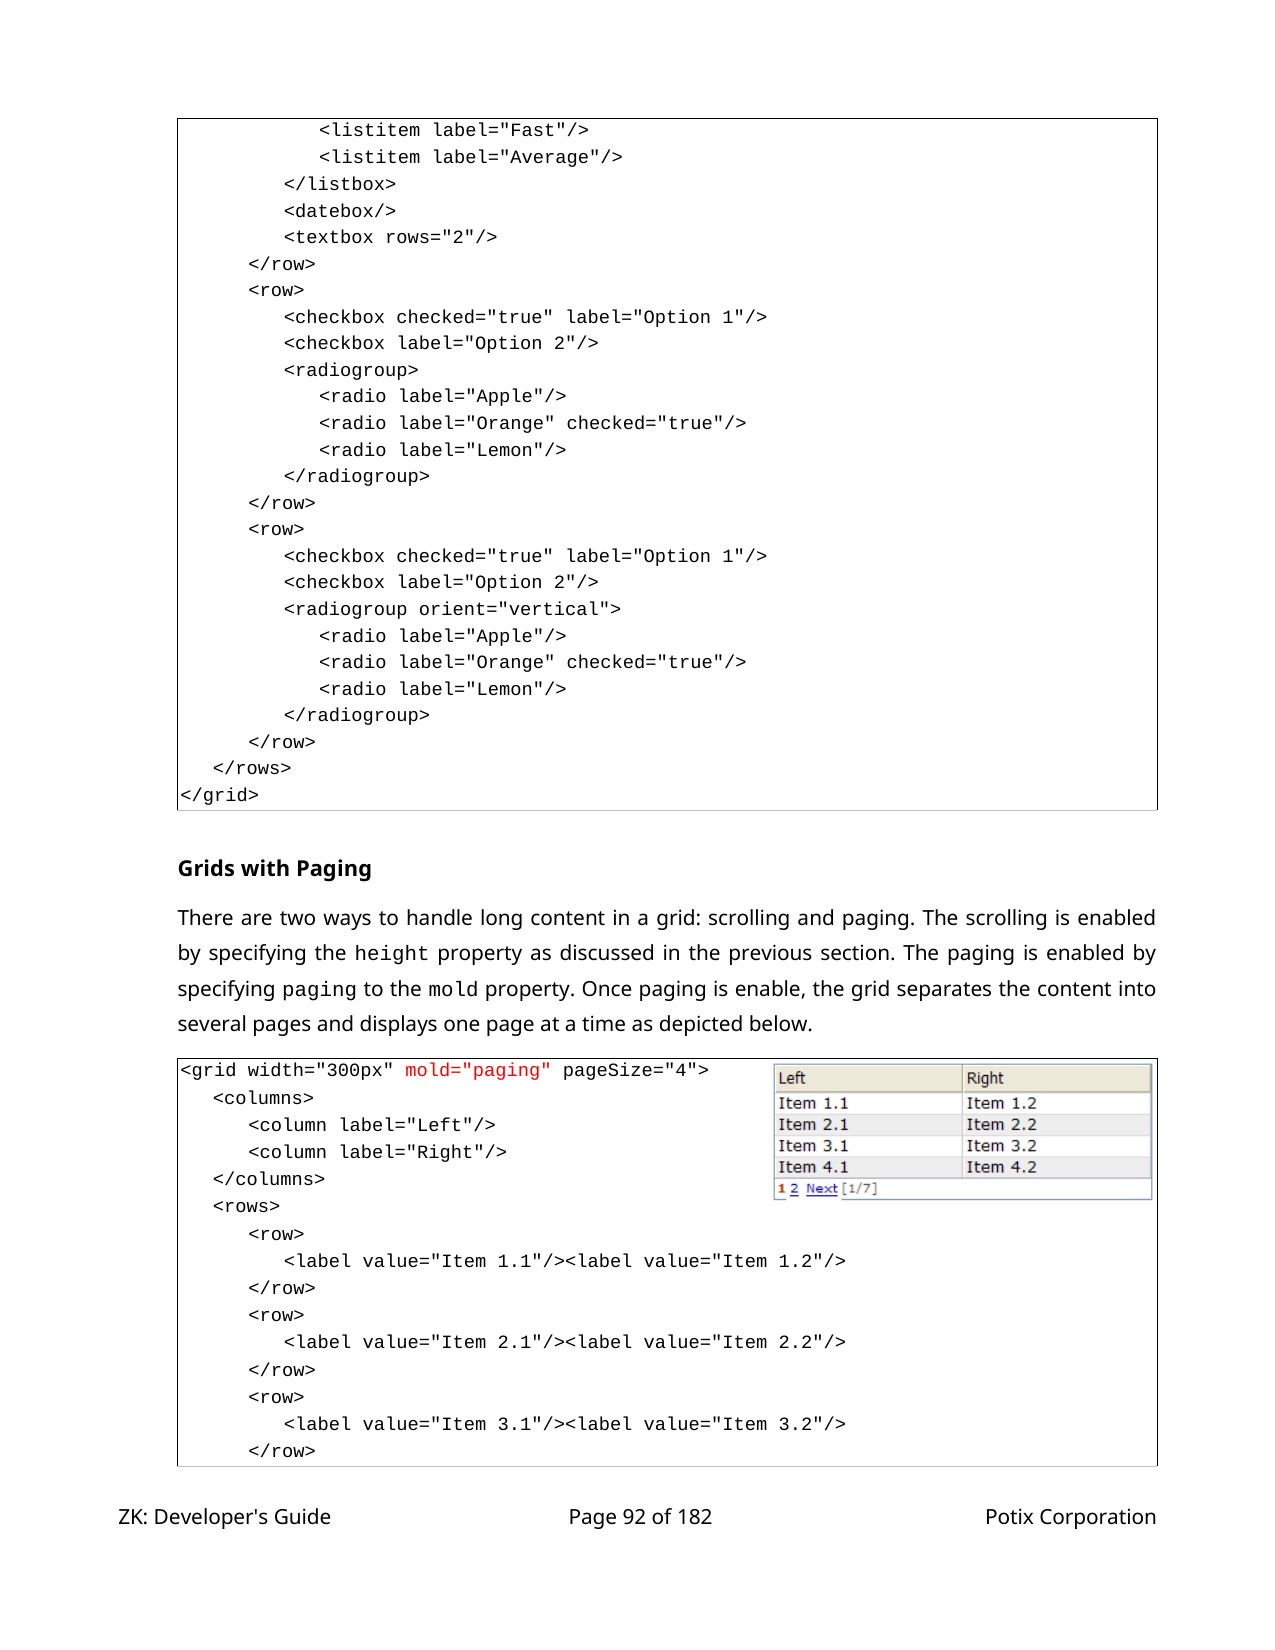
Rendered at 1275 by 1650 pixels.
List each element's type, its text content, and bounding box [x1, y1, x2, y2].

text <row> [178, 1384, 1157, 1409]
text <column label="Left"/> [178, 1113, 770, 1137]
text <label value="Item 3.1"/><label value="Item 3.2"/> [178, 1412, 1157, 1436]
text </listbox> <datebox/> <textbox rows="2"/> </row> <row> <checkbox checked="true" label="Option 1"/> <checkbox label="Option 2"/> <radiogroup> <radio label="Apple"/> <radio label="Orange" checked="true"/> <radio label="Lemon"/> </radiogroup> </row> <row> <checkbox checked="true" label="Option 1"/> <checkbox label="Option 2"/> <radiogroup orient="vertical"> <radio label="Apple"/> <radio label="Orange" checked="true"/> <radio label="Lemon"/> </radiogroup> </row> </rows> </grid> [178, 172, 1157, 810]
text There are two ways to handle long content in a grid: scrolling and paging. The scrolling is enabled by specifying the height property as discussed in the previous section. The paging is enabled by specifying paging to the mold property. Once paging is enable, the grid separates the content into several pages and displays one page at a time as depicted below. [177, 903, 1157, 1038]
text <label value="Item 2.1"/><label value="Item 2.2"/> [178, 1330, 1157, 1354]
picture [770, 1060, 1155, 1204]
text <columns> [178, 1086, 770, 1110]
subtitle Grids with Paging [177, 853, 1157, 883]
text <label value="Item 1.1"/><label value="Item 1.2"/> [178, 1249, 1157, 1273]
text </row> [178, 1439, 1157, 1466]
text <listitem label="Fast"/> <listitem label="Average"/> [178, 119, 1157, 169]
text <grid width="300px" mold="paging" pageSize="4"> [178, 1059, 1157, 1083]
text <column label="Right"/> [178, 1140, 770, 1164]
text <row> [178, 1303, 1157, 1327]
text <rows> [178, 1194, 1157, 1218]
text </columns> [178, 1167, 770, 1191]
text </row> [178, 1357, 1157, 1382]
text <row> [178, 1221, 1157, 1246]
text </row> [178, 1276, 1157, 1300]
